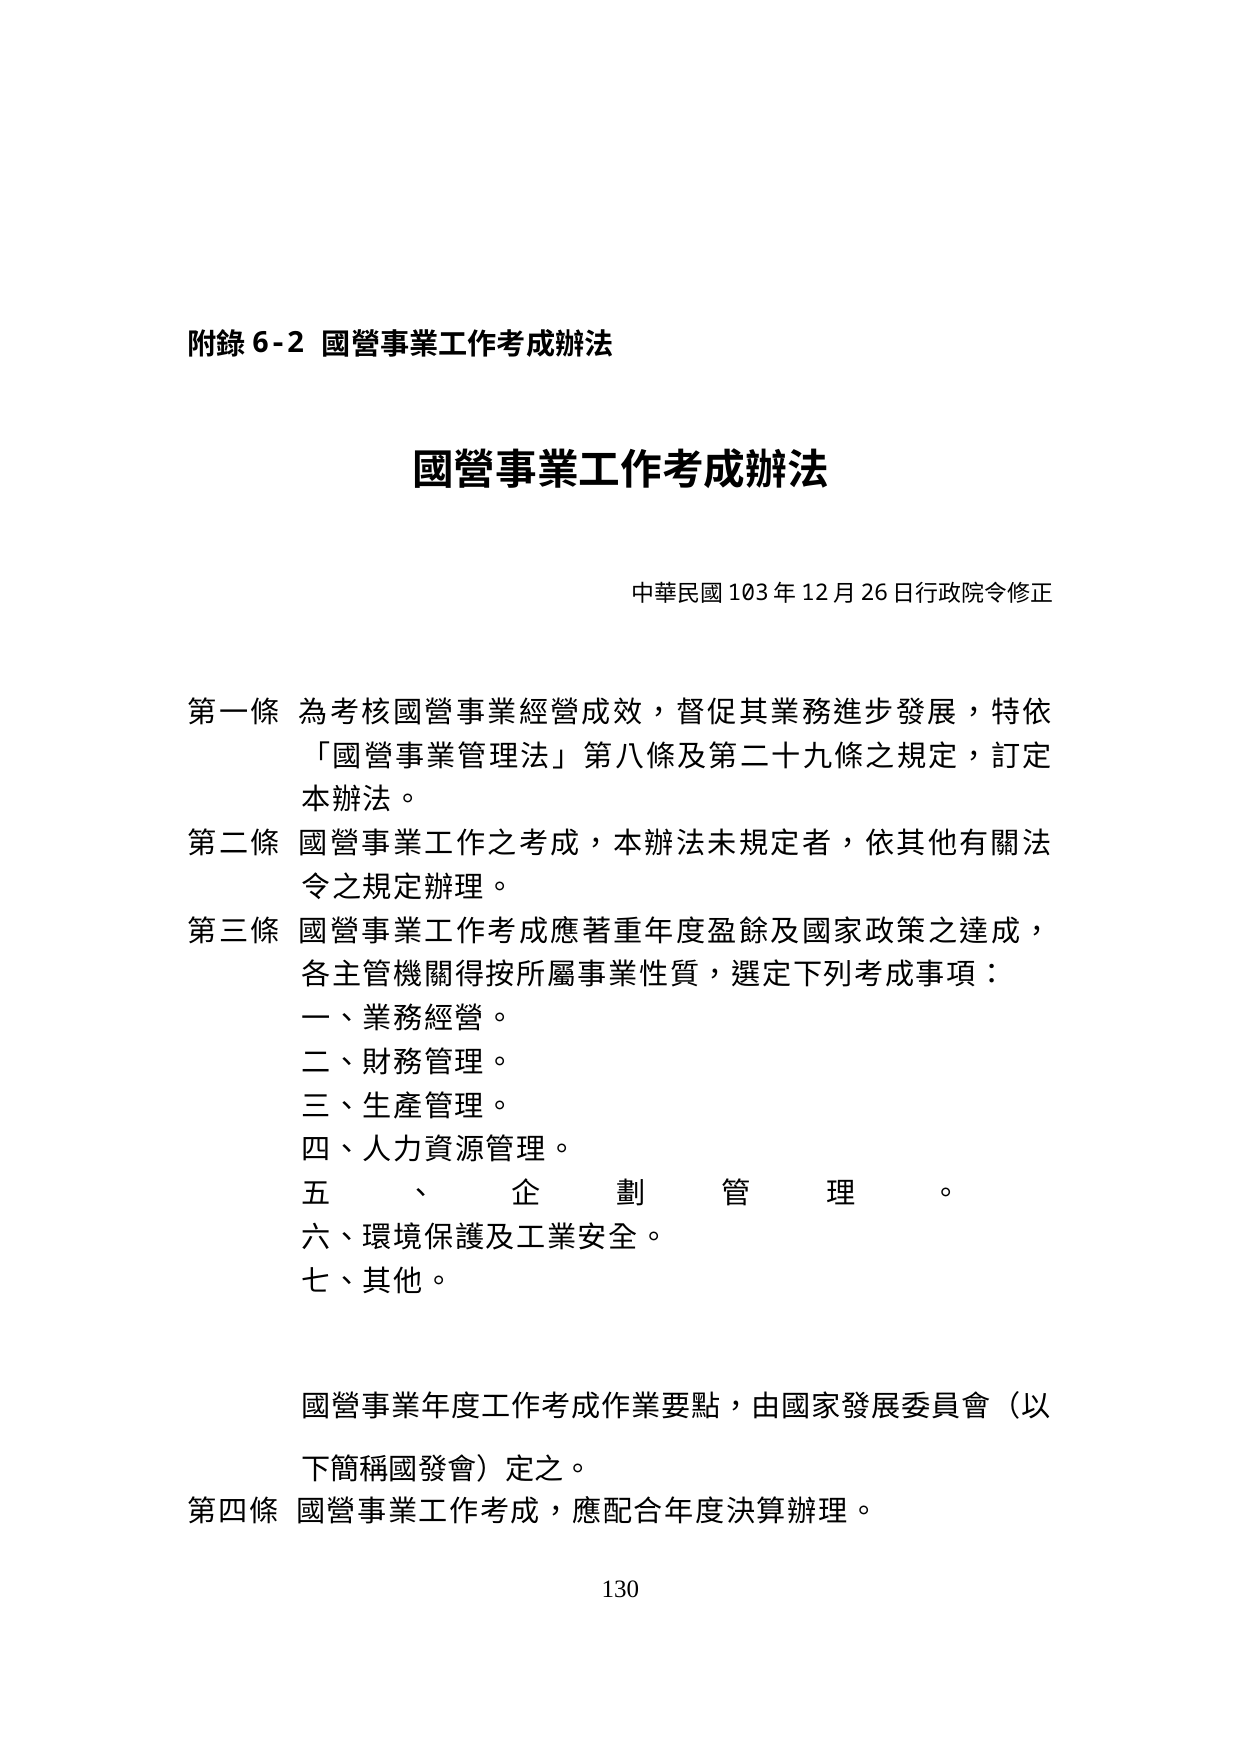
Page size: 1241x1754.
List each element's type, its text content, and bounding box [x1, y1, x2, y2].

text 三、生產管理。 [301, 1082, 1053, 1126]
text 國營事業工作考成辦法 [187, 425, 1053, 487]
text 二、財務管理。 [301, 1038, 1053, 1082]
text 一、業務經營。 [301, 994, 1053, 1038]
text 四、人力資源管理。 [301, 1126, 1053, 1169]
text 附錄6-2 國營事業工作考成辦法 [187, 300, 1053, 362]
text 第三條 國營事業工作考成應著重年度盈餘及國家政策之達成，各主管機關得按所屬事業性質，選定下列考成事項： [187, 907, 1053, 994]
text 五、企劃管理。 六、環境保護及工業安全。 [301, 1169, 1053, 1257]
text 中華民國103年12月26日行政院令修正 [187, 550, 1053, 612]
text 第二條 國營事業工作之考成，本辦法未規定者，依其他有關法令之規定辦理。 [187, 819, 1053, 907]
text 國營事業年度工作考成作業要點，由國家發展委員會（以下簡稱國發會）定之。 [301, 1362, 1053, 1487]
text 第四條 國營事業工作考成，應配合年度決算辦理。 [187, 1487, 1053, 1531]
text 第一條 為考核國營事業經營成效，督促其業務進步發展，特依「國營事業管理法」第八條及第二十九條之規定，訂定本辦法。 [187, 688, 1053, 819]
text 七、其他。 [301, 1257, 1053, 1301]
